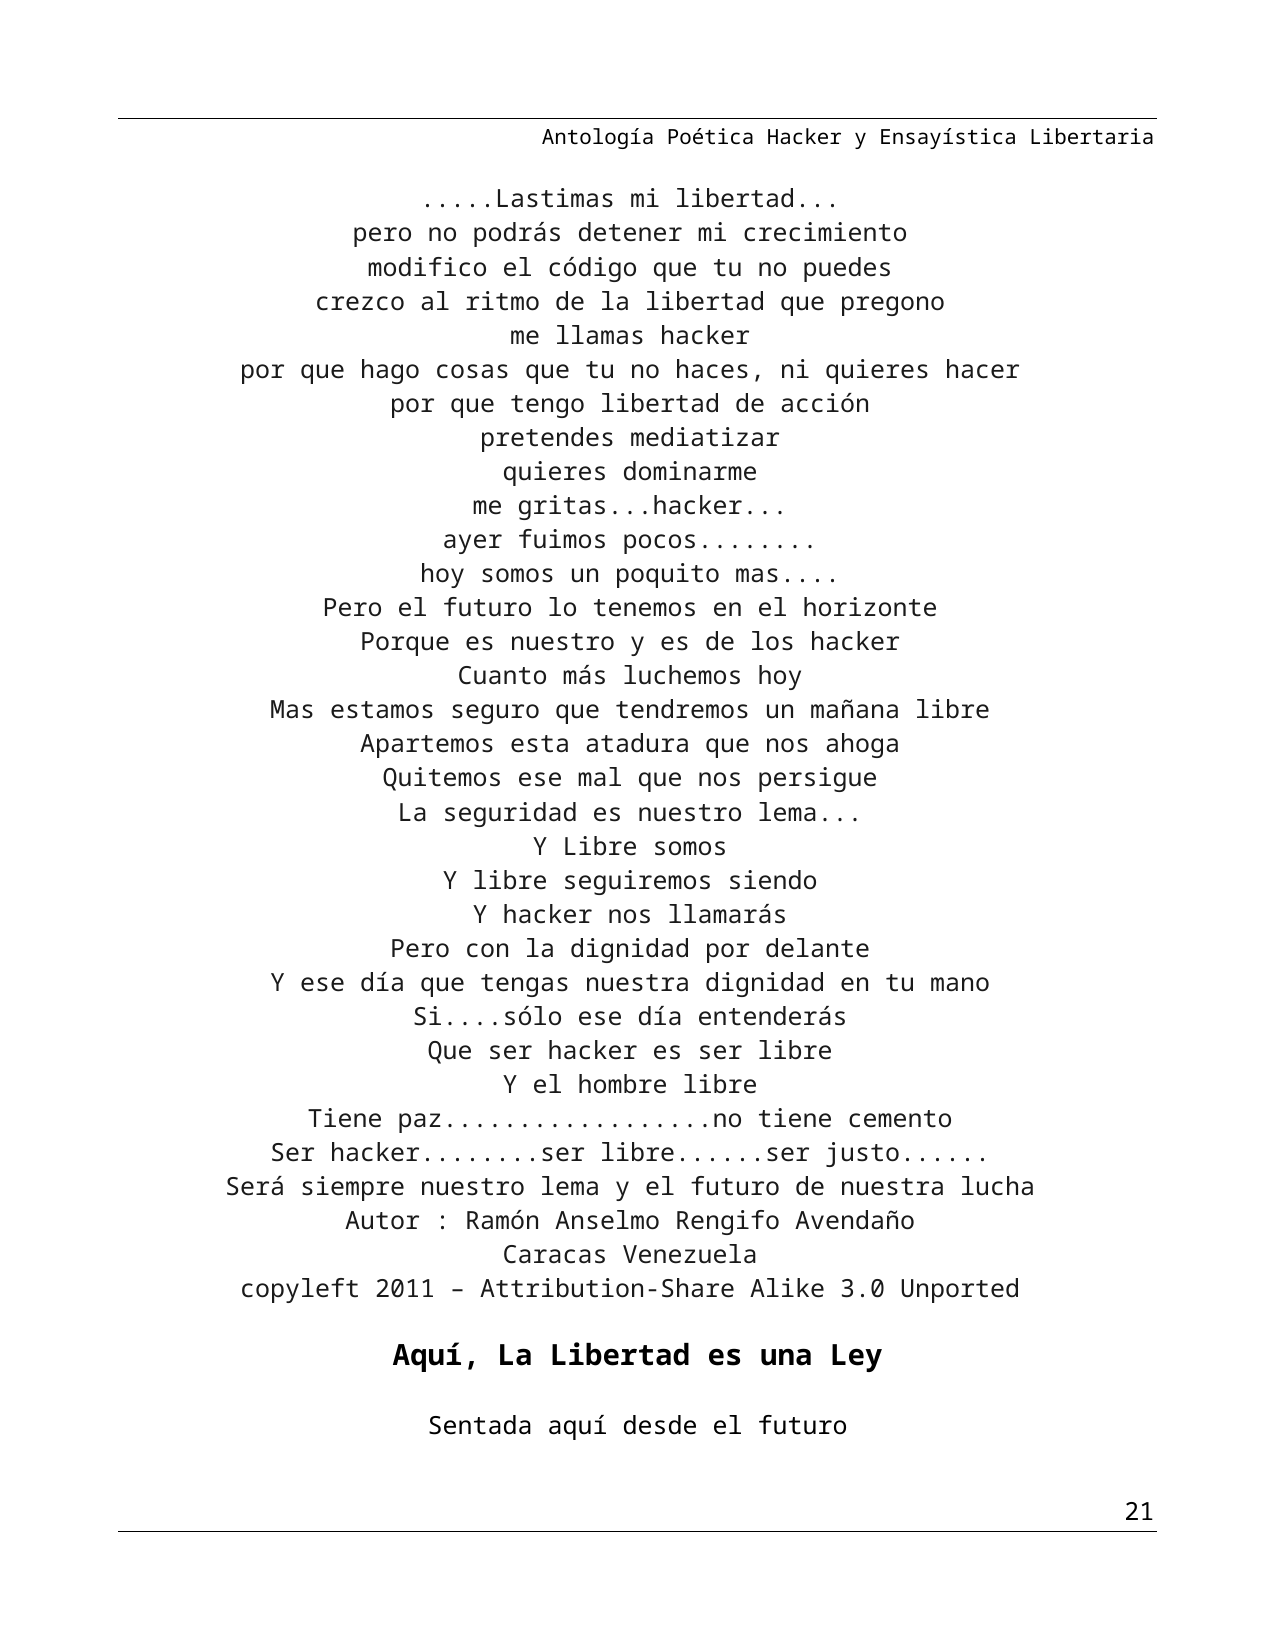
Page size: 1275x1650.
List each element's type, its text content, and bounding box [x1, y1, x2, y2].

text Ser hacker........ser libre......ser justo...... [121, 1135, 1154, 1169]
text .....Lastimas mi libertad... [121, 181, 1154, 215]
text Pero con la dignidad por delante [121, 930, 1154, 964]
text Quitemos ese mal que nos persigue [121, 760, 1154, 794]
text Y Libre somos [121, 828, 1154, 862]
text me llamas hacker [121, 317, 1154, 351]
text Que ser hacker es ser libre [121, 1033, 1154, 1067]
text Caracas Venezuela [121, 1237, 1154, 1271]
text Porque es nuestro y es de los hacker [121, 624, 1154, 658]
text Y hacker nos llamarás [121, 896, 1154, 930]
text pretendes mediatizar [121, 419, 1154, 453]
text quieres dominarme [121, 453, 1154, 488]
text Cuanto más luchemos hoy [121, 658, 1154, 692]
text me gritas...hacker... [121, 488, 1154, 522]
text crezco al ritmo de la libertad que pregono [121, 283, 1154, 317]
text Y el hombre libre [121, 1067, 1154, 1101]
text pero no podrás detener mi crecimiento [121, 215, 1154, 249]
text Pero el futuro lo tenemos en el horizonte [121, 590, 1154, 624]
text hoy somos un poquito mas.... [121, 556, 1154, 590]
text Será siempre nuestro lema y el futuro de nuestra lucha [121, 1169, 1154, 1203]
text copyleft 2011 – Attribution-Share Alike 3.0 Unported [121, 1271, 1154, 1305]
text por que hago cosas que tu no haces, ni quieres hacer [121, 351, 1154, 385]
text Apartemos esta atadura que nos ahoga [121, 726, 1154, 760]
text modifico el código que tu no puedes [121, 249, 1154, 283]
text por que tengo libertad de acción [121, 385, 1154, 419]
text Si....sólo ese día entenderás [121, 998, 1154, 1033]
text Y ese día que tengas nuestra dignidad en tu mano [121, 964, 1154, 998]
text Autor : Ramón Anselmo Rengifo Avendaño [121, 1203, 1154, 1237]
text La seguridad es nuestro lema... [121, 794, 1154, 828]
text Tiene paz..................no tiene cemento [121, 1101, 1154, 1135]
text Y libre seguiremos siendo [121, 862, 1154, 896]
text ayer fuimos pocos........ [121, 522, 1154, 556]
text Sentada aquí desde el futuro [121, 1408, 1154, 1442]
text Aquí, La Libertad es una Ley [121, 1334, 1154, 1374]
text Mas estamos seguro que tendremos un mañana libre [121, 692, 1154, 726]
